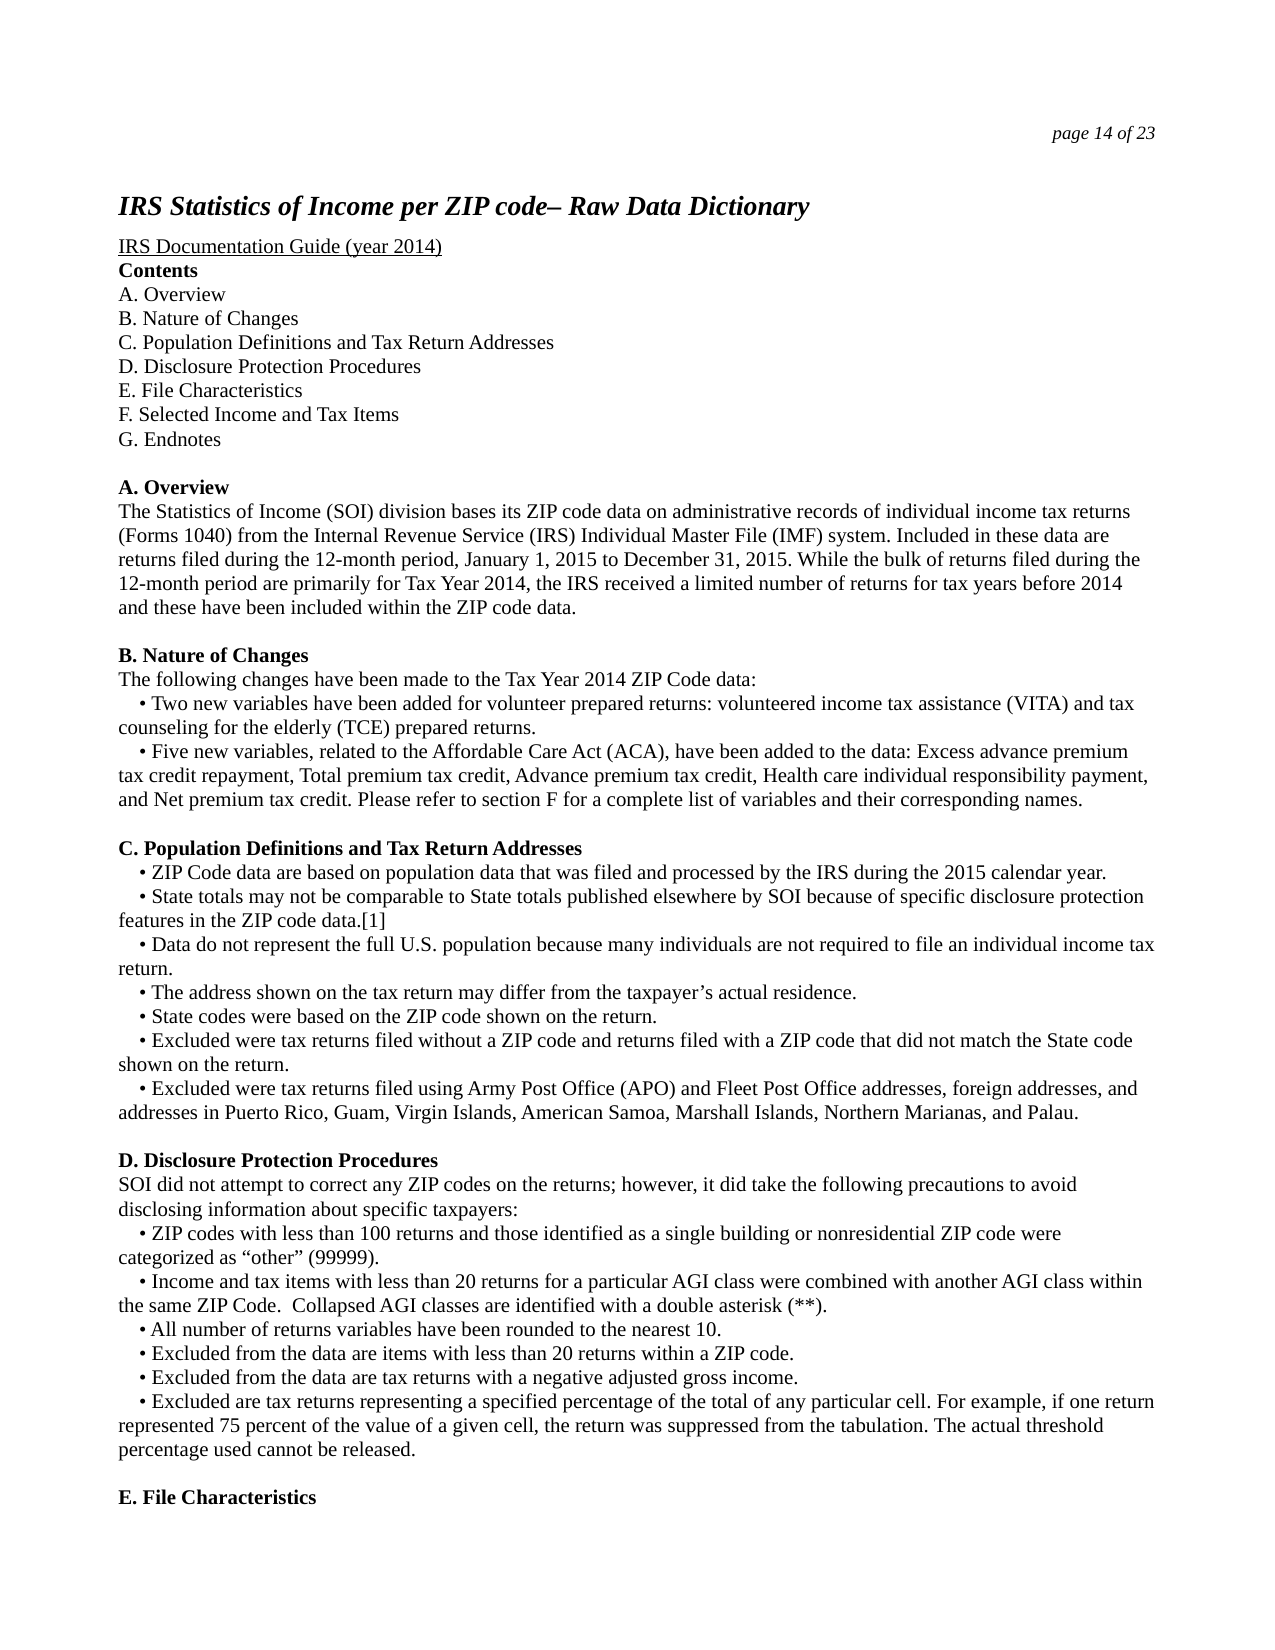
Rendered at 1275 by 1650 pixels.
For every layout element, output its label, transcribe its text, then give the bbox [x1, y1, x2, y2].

text The Statistics of Income (SOI) division bases its ZIP code data on administrative records of individual income tax returns (Forms 1040) from the Internal Revenue Service (IRS) Individual Master File (IMF) system. Included in these data are returns filed during the 12-month period, January 1, 2015 to December 31, 2015. While the bulk of returns filed during the 12-month period are primarily for Tax Year 2014, the IRS received a limited number of returns for tax years before 2014 and these have been included within the ZIP code data. [118, 499, 1157, 619]
text • All number of returns variables have been rounded to the nearest 10. [118, 1317, 1157, 1341]
text D. Disclosure Protection Procedures [118, 354, 1157, 378]
text • State totals may not be comparable to State totals published elsewhere by SOI because of specific disclosure protection features in the ZIP code data.[1] [118, 884, 1157, 932]
text • Excluded from the data are items with less than 20 returns within a ZIP code. [118, 1341, 1157, 1365]
text C. Population Definitions and Tax Return Addresses [118, 330, 1157, 354]
text SOI did not attempt to correct any ZIP codes on the returns; however, it did take the following precautions to avoid disclosing information about specific taxpayers: [118, 1172, 1157, 1221]
text G. Endnotes [118, 426, 1157, 451]
text C. Population Definitions and Tax Return Addresses [118, 836, 1157, 859]
text • ZIP codes with less than 100 returns and those identified as a single building or nonresidential ZIP code were categorized as “other” (99999). [118, 1221, 1157, 1269]
text A. Overview [118, 282, 1157, 306]
text B. Nature of Changes [118, 643, 1157, 667]
text • Excluded were tax returns filed without a ZIP code and returns filed with a ZIP code that did not match the State code shown on the return. [118, 1028, 1157, 1076]
text • ZIP Code data are based on population data that was filed and processed by the IRS during the 2015 calendar year. [118, 859, 1157, 884]
text D. Disclosure Protection Procedures [118, 1148, 1157, 1172]
text • Data do not represent the full U.S. population because many individuals are not required to file an individual income tax return. [118, 932, 1157, 980]
text • Excluded were tax returns filed using Army Post Office (APO) and Fleet Post Office addresses, foreign addresses, and addresses in Puerto Rico, Guam, Virgin Islands, American Samoa, Marshall Islands, Northern Marianas, and Palau. [118, 1076, 1157, 1124]
text F. Selected Income and Tax Items [118, 402, 1157, 426]
text The following changes have been made to the Tax Year 2014 ZIP Code data: [118, 667, 1157, 691]
subtitle IRS Statistics of Income per ZIP code– Raw Data Dictionary [118, 189, 1157, 221]
text • Five new variables, related to the Affordable Care Act (ACA), have been added to the data: Excess advance premium tax credit repayment, Total premium tax credit, Advance premium tax credit, Health care individual responsibility payment, and Net premium tax credit. Please refer to section F for a complete list of variables and their corresponding names. [118, 739, 1157, 811]
text • Excluded from the data are tax returns with a negative adjusted gross income. [118, 1365, 1157, 1389]
text • The address shown on the tax return may differ from the taxpayer’s actual residence. [118, 980, 1157, 1004]
text E. File Characteristics [118, 378, 1157, 402]
text A. Overview [118, 474, 1157, 499]
text • Income and tax items with less than 20 returns for a particular AGI class were combined with another AGI class within the same ZIP Code. Collapsed AGI classes are identified with a double asterisk (**). [118, 1269, 1157, 1317]
text IRS Documentation Guide (year 2014) [118, 234, 1157, 258]
text B. Nature of Changes [118, 306, 1157, 330]
text Contents [118, 258, 1157, 282]
text • Two new variables have been added for volunteer prepared returns: volunteered income tax assistance (VITA) and tax counseling for the elderly (TCE) prepared returns. [118, 691, 1157, 739]
text • Excluded are tax returns representing a specified percentage of the total of any particular cell. For example, if one return represented 75 percent of the value of a given cell, the return was suppressed from the tabulation. The actual threshold percentage used cannot be released. [118, 1389, 1157, 1461]
text E. File Characteristics [118, 1485, 1157, 1509]
text • State codes were based on the ZIP code shown on the return. [118, 1004, 1157, 1028]
